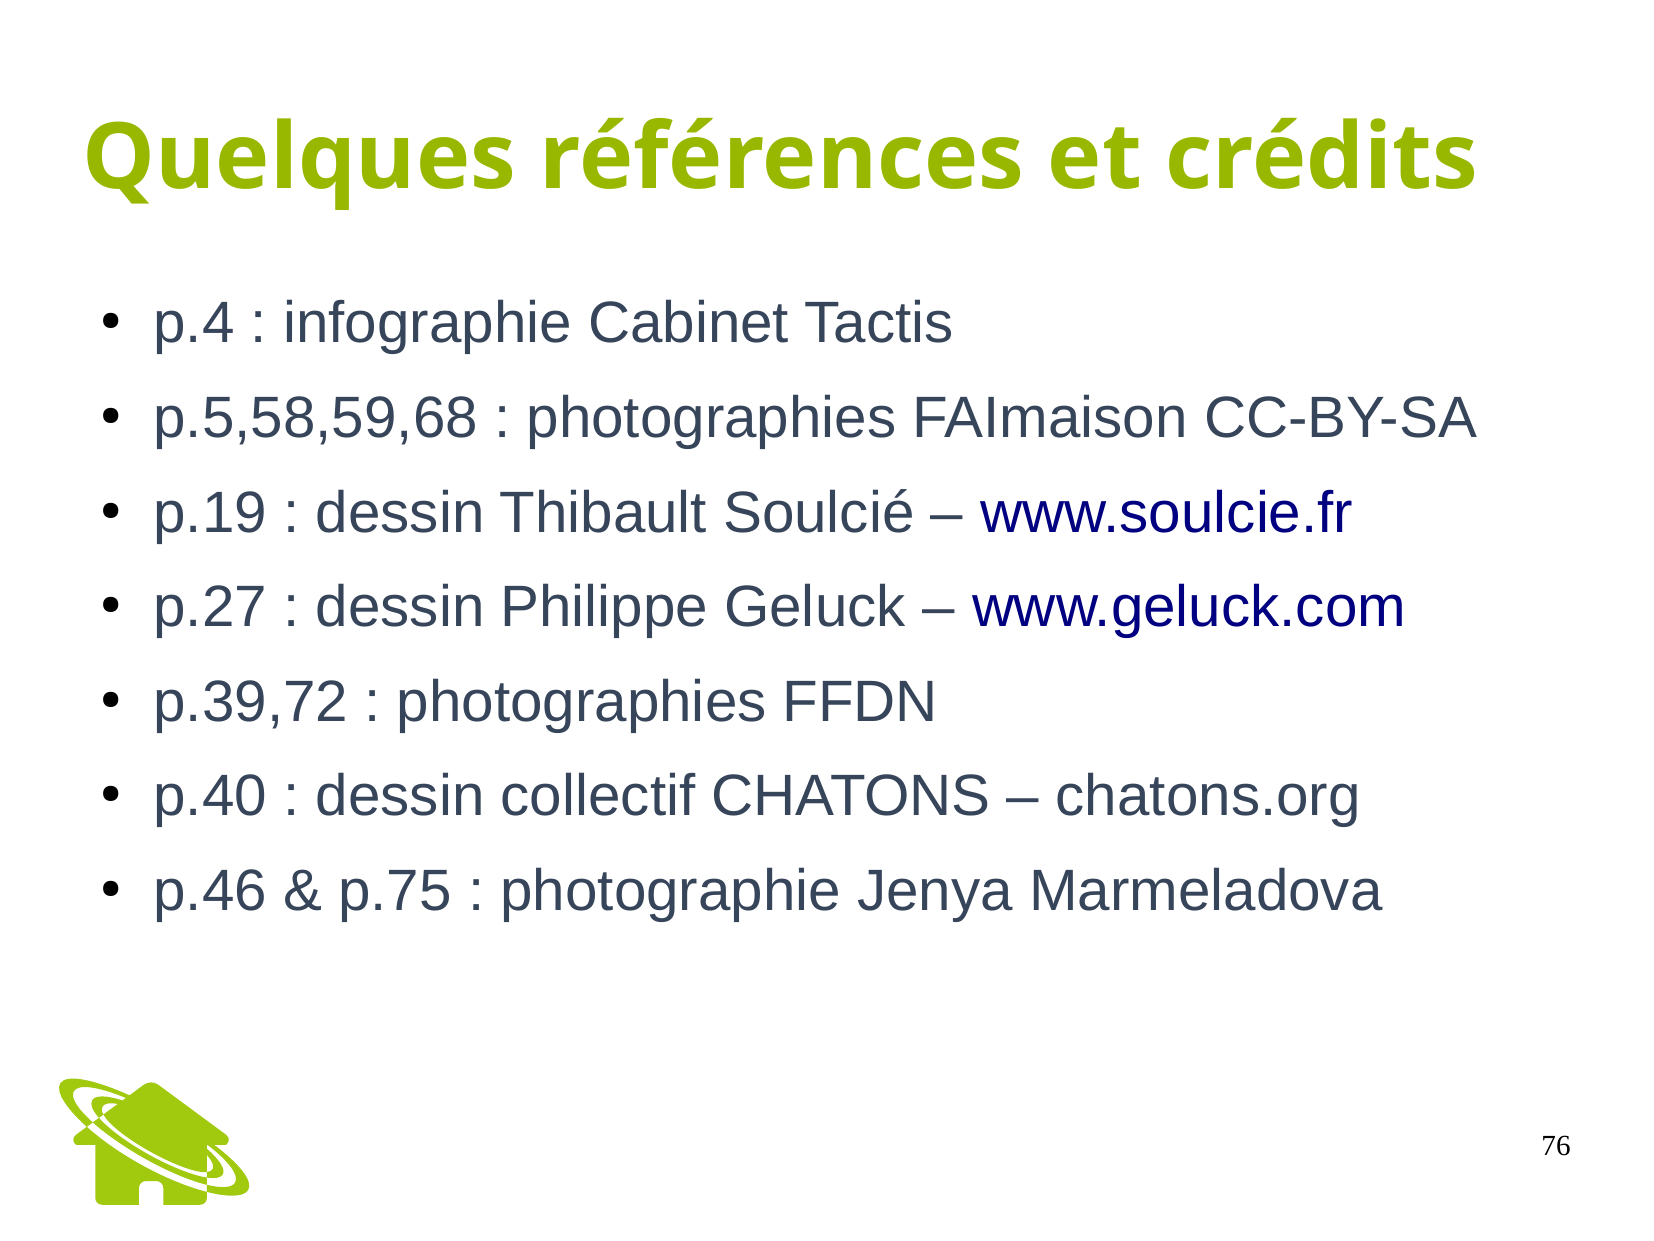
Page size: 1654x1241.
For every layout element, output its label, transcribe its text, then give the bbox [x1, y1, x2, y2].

title Quelques références et crédits [82, 49, 1571, 257]
list p.4 : infographie Cabinet Tactis p.5,58,59,68 : photographies FAImaison CC-BY-SA p.19 : dessin Thibault Soulcié – www.soulcie.fr p.27 : dessin Philippe Geluck – www.geluck.com p.39,72 : photographies FFDN p.40 : dessin collectif CHATONS – chatons.org p.46 & p.75 : photographie Jenya Marmeladova [82, 290, 1571, 1010]
